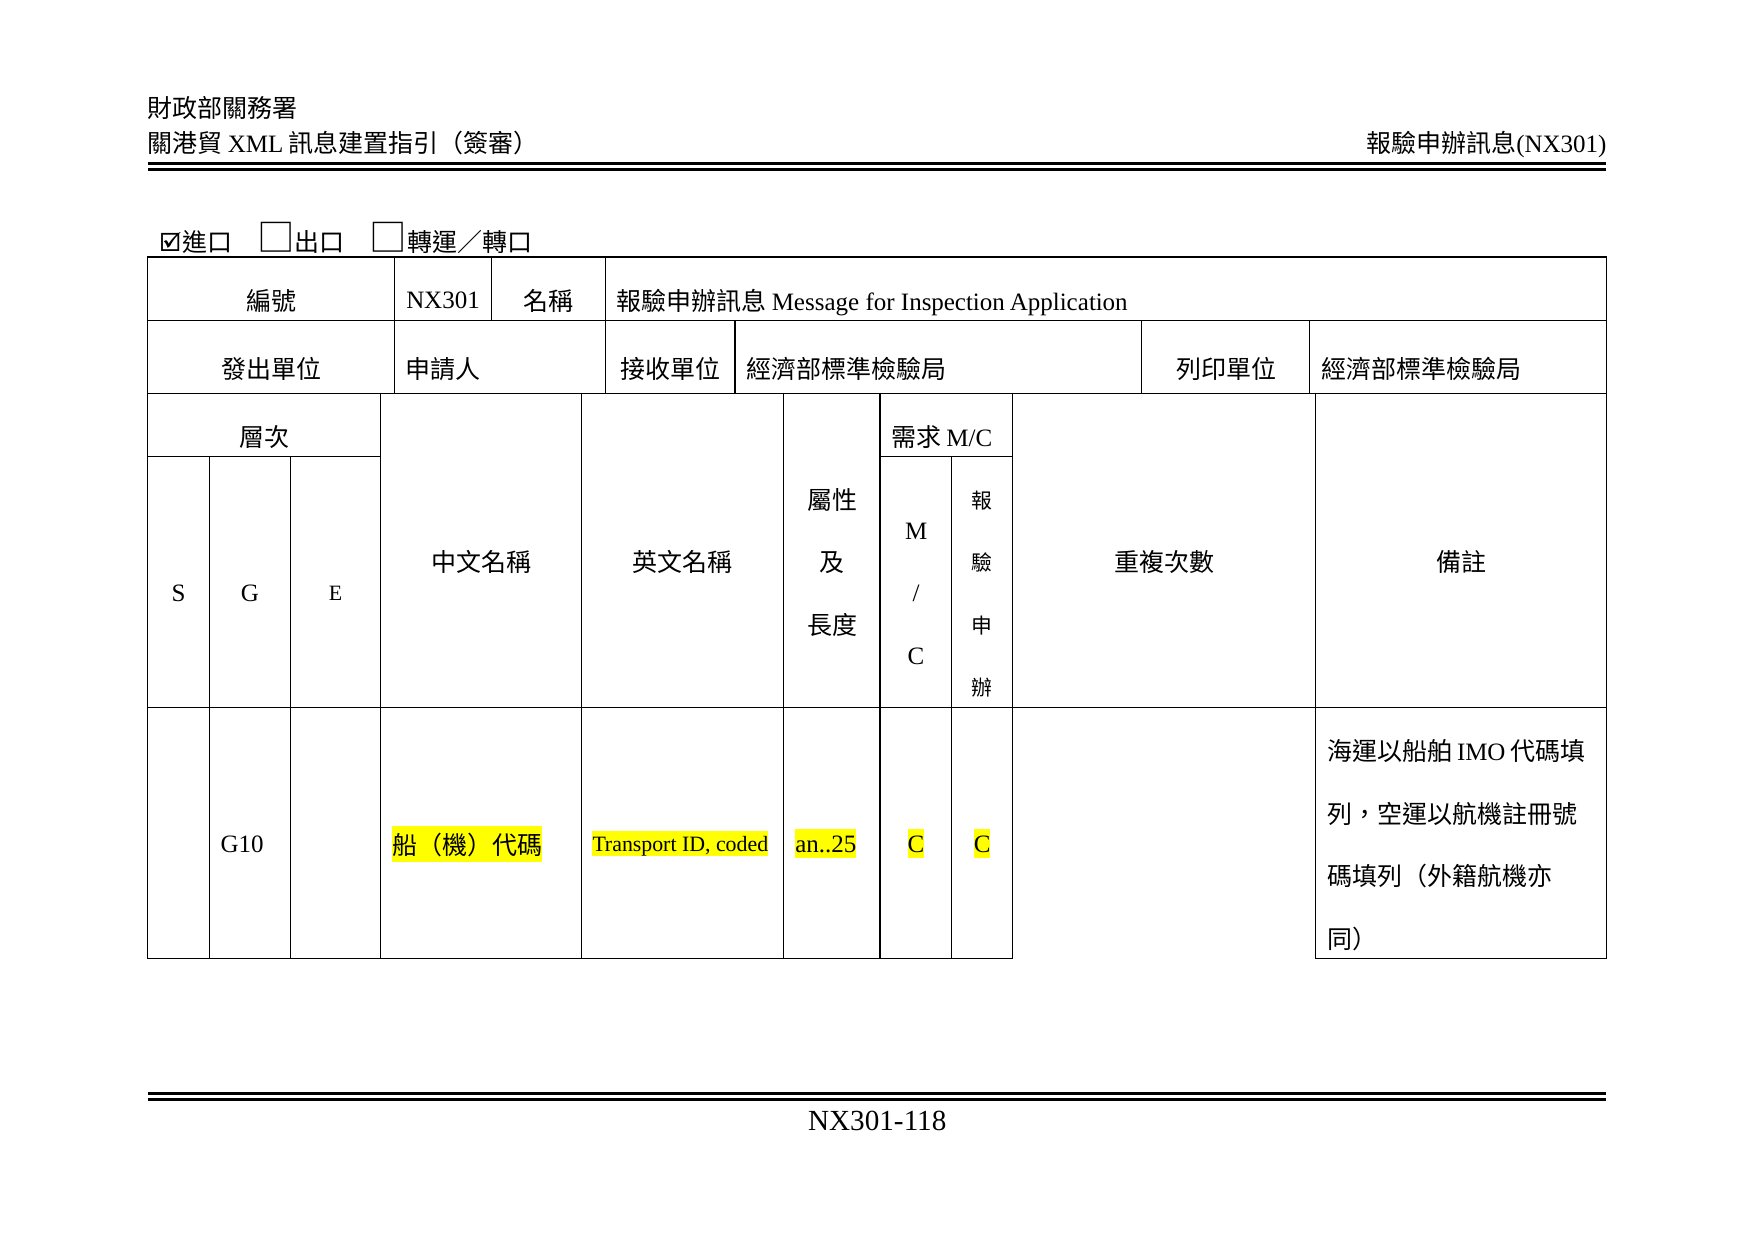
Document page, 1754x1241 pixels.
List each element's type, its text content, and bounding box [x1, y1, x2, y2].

table_cell 申請人 [395, 321, 605, 393]
table_cell E [291, 457, 380, 707]
table_cell an..25 [784, 708, 879, 958]
table_cell [210, 708, 290, 958]
table_cell 發出單位 [148, 321, 394, 393]
table_cell NX301 [395, 258, 491, 320]
table_cell C [881, 708, 951, 958]
table_cell 接收單位 [606, 321, 734, 393]
table_cell [1144, 708, 1240, 958]
table_cell 需求M/C [881, 394, 1012, 456]
table_cell 海運以船舶IMO代碼填列，空運以航機註冊號碼填列（外籍航機亦同） [1316, 708, 1606, 958]
table_cell S [148, 457, 209, 707]
table_cell [1013, 708, 1090, 958]
table_cell 報驗申辦訊息Message for Inspection Application [606, 258, 1606, 320]
table_cell [1090, 708, 1144, 958]
table_cell 列印單位 [1142, 321, 1309, 393]
table_cell 名稱 [492, 258, 605, 320]
table_cell 英文名稱 [582, 394, 783, 707]
table_cell 重複次數 [1013, 394, 1315, 707]
table_cell 層次 [148, 394, 380, 456]
table_cell C [952, 708, 1012, 958]
table_cell [148, 708, 209, 958]
table_cell [291, 708, 380, 958]
table_cell G [210, 457, 290, 707]
table_cell 經濟部標準檢驗局 [1310, 321, 1606, 393]
table_cell Transport ID, coded [582, 708, 783, 958]
table_cell M / C [881, 457, 951, 707]
table_cell 船（機）代碼 [381, 708, 581, 958]
table_cell 編號 [148, 258, 394, 320]
table_header 進口 □出口 □轉運／轉口 [148, 194, 1606, 256]
table_cell [1240, 708, 1315, 958]
table_cell 經濟部標準檢驗局 [736, 321, 1141, 393]
table_cell 中文名稱 [381, 394, 581, 707]
table_cell 備註 [1316, 394, 1606, 707]
table_cell 報驗申辦 [952, 457, 1012, 707]
table_cell 屬性 及 長度 [784, 394, 879, 707]
